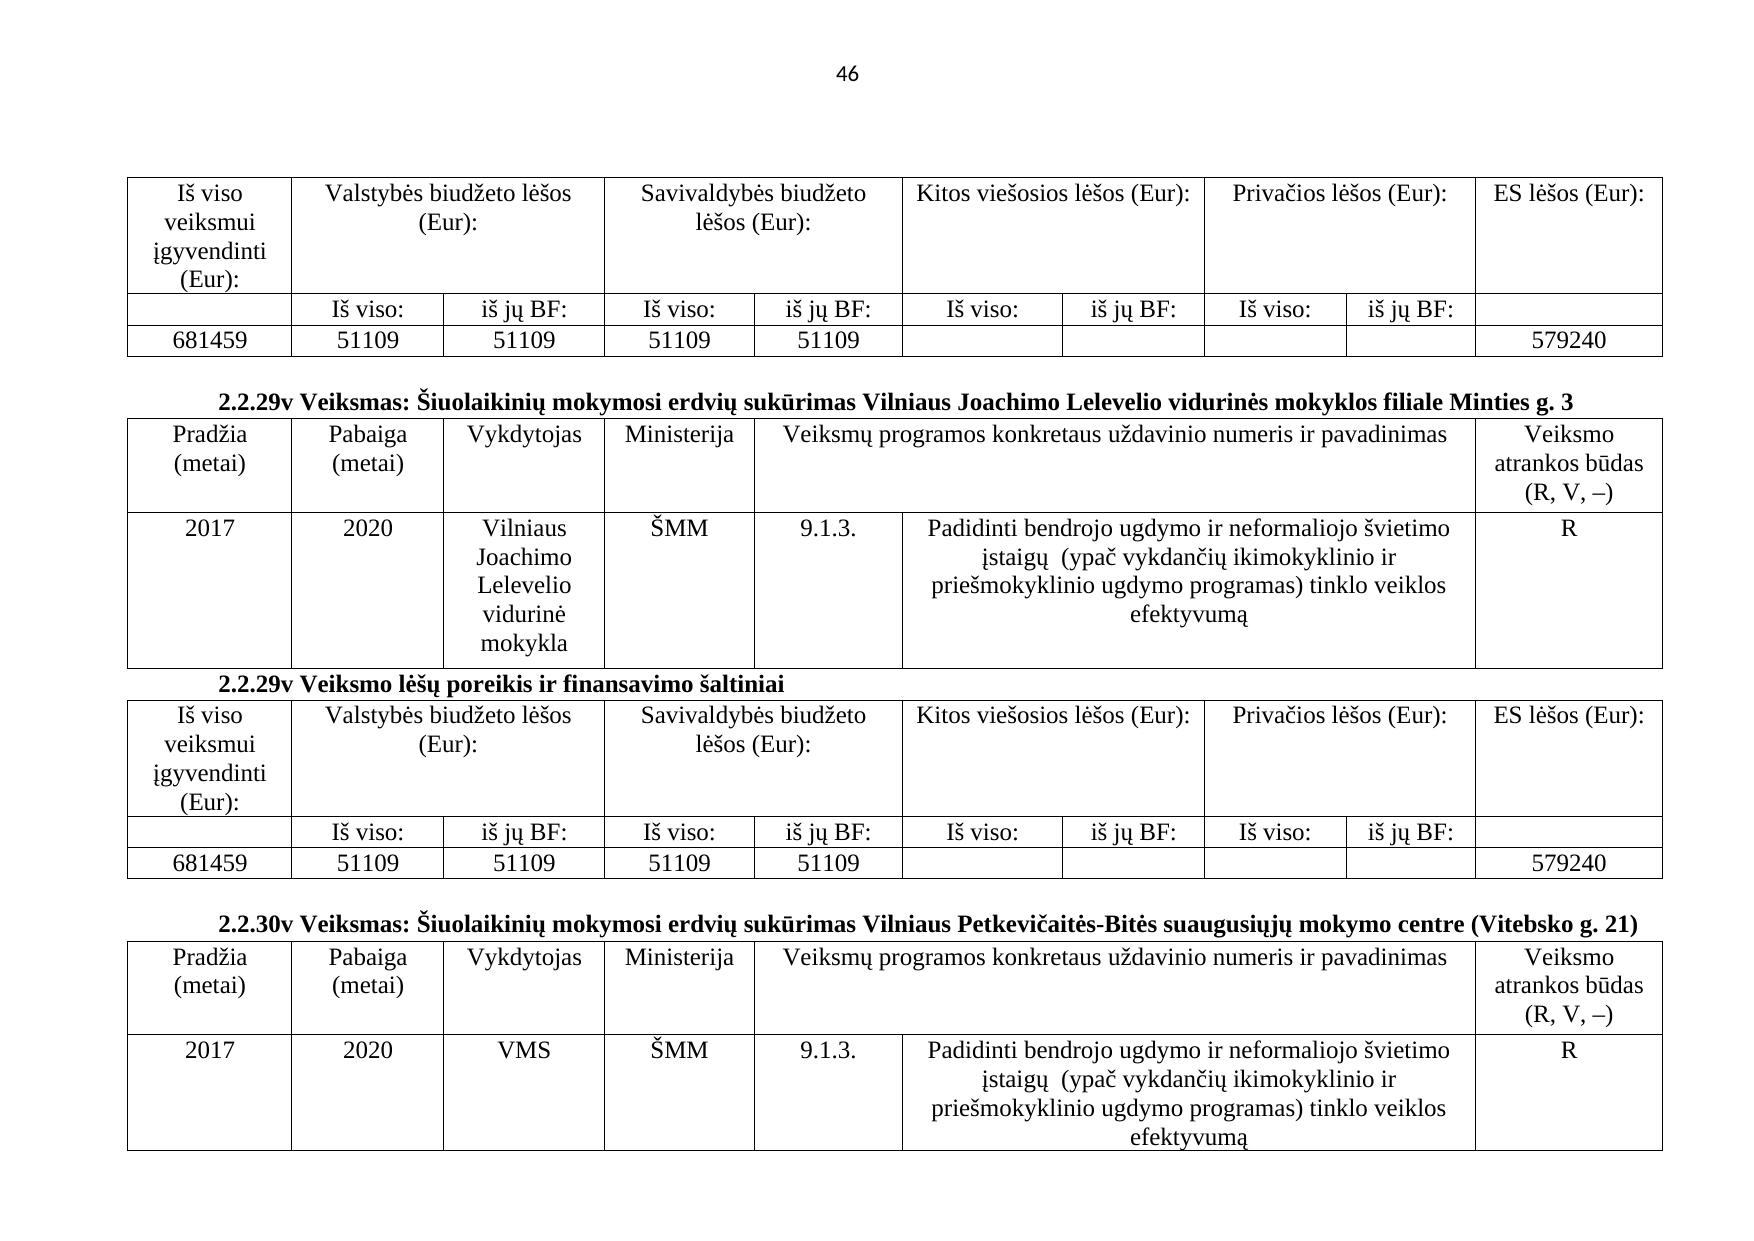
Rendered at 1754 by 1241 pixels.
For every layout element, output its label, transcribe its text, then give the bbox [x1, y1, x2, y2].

table_cell [754, 357, 902, 387]
table_cell Kitos viešosios lėšos (Eur): [903, 701, 1204, 816]
table_cell [604, 879, 754, 909]
table_cell [903, 848, 1062, 878]
table_cell 9.1.3. [755, 1035, 902, 1150]
table_cell ŠMM [605, 1035, 754, 1150]
table_cell Kitos viešosios lėšos (Eur): [903, 178, 1204, 293]
table_cell Privačios lėšos (Eur): [1205, 178, 1475, 293]
table_cell 681459 [128, 848, 291, 878]
table_cell [1347, 848, 1475, 878]
table_cell 2020 [292, 513, 443, 668]
table_cell [1204, 879, 1346, 909]
table_cell 579240 [1476, 848, 1662, 878]
table_cell Iš viso veiksmui įgyvendinti (Eur): [128, 701, 291, 816]
table_cell Vilniaus Joachimo Lelevelio vidurinė mokykla [444, 513, 604, 668]
table_cell Iš viso: [605, 817, 754, 847]
table_cell [128, 879, 292, 909]
table_cell [1347, 326, 1475, 356]
table_cell Veiksmų programos konkretaus uždavinio numeris ir pavadinimas [755, 942, 1475, 1034]
table_cell Padidinti bendrojo ugdymo ir neformaliojo švietimo įstaigų (ypač vykdančių ikimokyklinio ir priešmokyklinio ugdymo programas) tinklo veiklos efektyvumą [903, 1035, 1475, 1150]
table_cell 579240 [1476, 326, 1662, 356]
table_cell 51109 [444, 326, 604, 356]
table_cell [1205, 326, 1346, 356]
table_cell Valstybės biudžeto lėšos (Eur): [292, 178, 604, 293]
table_cell R [1476, 1035, 1662, 1150]
table_cell Savivaldybės biudžeto lėšos (Eur): [605, 178, 902, 293]
table_cell [128, 294, 291, 324]
table_cell 2017 [128, 1035, 291, 1150]
table_cell [1063, 848, 1204, 878]
table_cell Iš viso: [1205, 817, 1346, 847]
table_cell Veiksmo atrankos būdas (R, V, –) [1476, 419, 1662, 512]
table_cell [292, 879, 444, 909]
table_cell [604, 357, 754, 387]
table_cell Ministerija [605, 419, 754, 512]
table_cell [1346, 879, 1475, 909]
table_cell ŠMM [605, 513, 754, 668]
table_cell [128, 817, 291, 847]
table_cell 51109 [605, 848, 754, 878]
table_cell [1204, 357, 1346, 387]
table_cell Iš viso: [903, 817, 1062, 847]
table_cell Pabaiga (metai) [292, 942, 443, 1034]
table_cell Iš viso veiksmui įgyvendinti (Eur): [128, 178, 291, 293]
table_cell Privačios lėšos (Eur): [1205, 701, 1475, 816]
table_cell Valstybės biudžeto lėšos (Eur): [292, 701, 604, 816]
table_cell Iš viso: [1205, 294, 1346, 324]
table_cell Veiksmų programos konkretaus uždavinio numeris ir pavadinimas [755, 419, 1475, 512]
table_cell Vykdytojas [444, 942, 604, 1034]
table_cell [1475, 879, 1663, 909]
table_cell [128, 357, 292, 387]
table_cell ES lėšos (Eur): [1476, 178, 1662, 293]
table_cell Iš viso: [903, 294, 1062, 324]
table_cell [902, 357, 1063, 387]
table_cell Pradžia (metai) [128, 419, 291, 512]
table_cell Savivaldybės biudžeto lėšos (Eur): [605, 701, 902, 816]
table_cell 2.2.30v Veiksmas: Šiuolaikinių mokymosi erdvių sukūrimas Vilniaus Petkevičaitės-Bitės suaugusiųjų mokymo centre (Vitebsko g. 21) [128, 909, 1663, 941]
table_cell [444, 357, 604, 387]
table_cell 51109 [292, 326, 443, 356]
table_cell [1063, 879, 1204, 909]
table_cell Pabaiga (metai) [292, 419, 443, 512]
table_cell ES lėšos (Eur): [1476, 701, 1662, 816]
table_cell Iš viso: [292, 294, 443, 324]
table_cell 2.2.29v Veiksmas: Šiuolaikinių mokymosi erdvių sukūrimas Vilniaus Joachimo Lelevelio vidurinės mokyklos filiale Minties g. 3 [128, 387, 1663, 418]
table_cell [1476, 294, 1662, 324]
table_cell 51109 [755, 848, 902, 878]
table_cell 51109 [444, 848, 604, 878]
table_cell Padidinti bendrojo ugdymo ir neformaliojo švietimo įstaigų (ypač vykdančių ikimokyklinio ir priešmokyklinio ugdymo programas) tinklo veiklos efektyvumą [903, 513, 1475, 668]
table_cell [1063, 326, 1204, 356]
table_cell Ministerija [605, 942, 754, 1034]
table_cell 2020 [292, 1035, 443, 1150]
table_cell [902, 879, 1063, 909]
table_cell 2.2.29v Veiksmo lėšų poreikis ir finansavimo šaltiniai [128, 669, 1663, 699]
table_cell R [1476, 513, 1662, 668]
table_cell 681459 [128, 326, 291, 356]
table_cell Veiksmo atrankos būdas (R, V, –) [1476, 942, 1662, 1034]
table_cell iš jų BF: [444, 817, 604, 847]
table_cell Vykdytojas [444, 419, 604, 512]
table_cell iš jų BF: [444, 294, 604, 324]
table_cell [292, 357, 444, 387]
table_cell Pradžia (metai) [128, 942, 291, 1034]
table_cell [1346, 357, 1475, 387]
table_cell [1063, 357, 1204, 387]
table_cell [444, 879, 604, 909]
table_cell 51109 [605, 326, 754, 356]
table_cell [1476, 817, 1662, 847]
table_cell iš jų BF: [1347, 294, 1475, 324]
table_cell iš jų BF: [755, 294, 902, 324]
table_cell [1475, 357, 1663, 387]
table_cell [754, 879, 902, 909]
table_cell Iš viso: [605, 294, 754, 324]
table_cell iš jų BF: [1347, 817, 1475, 847]
table_cell 9.1.3. [755, 513, 902, 668]
table_cell VMS [444, 1035, 604, 1150]
table_cell [903, 326, 1062, 356]
table_cell [1205, 848, 1346, 878]
table_cell Iš viso: [292, 817, 443, 847]
table_cell 51109 [755, 326, 902, 356]
table_cell iš jų BF: [1063, 817, 1204, 847]
table_cell 51109 [292, 848, 443, 878]
table_cell 2017 [128, 513, 291, 668]
table_cell iš jų BF: [1063, 294, 1204, 324]
table_cell iš jų BF: [755, 817, 902, 847]
